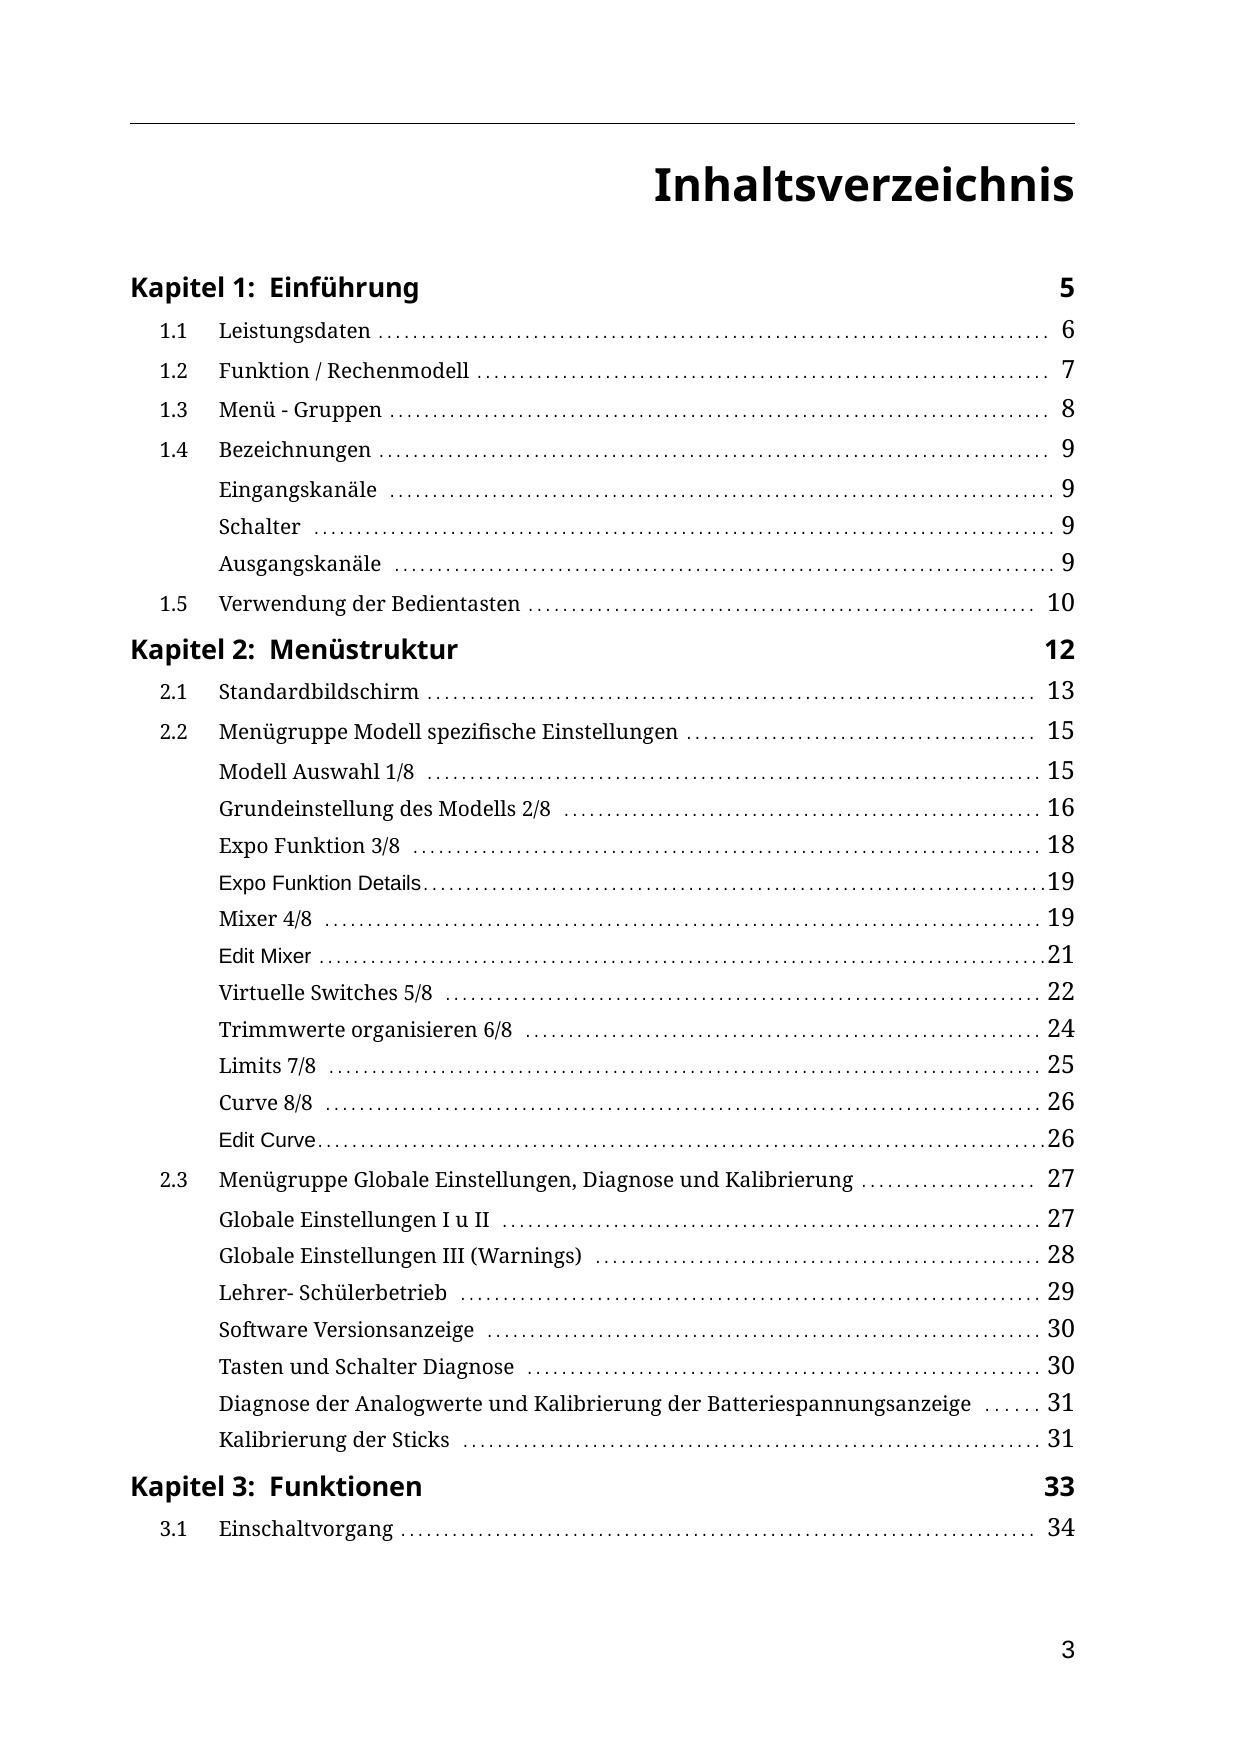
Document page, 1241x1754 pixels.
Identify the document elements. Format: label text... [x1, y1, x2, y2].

text Limits 7/8 25 [218, 1047, 1075, 1081]
text Globale Einstellungen I u II 27 [218, 1201, 1075, 1234]
text Kalibrierung der Sticks 31 [218, 1421, 1075, 1455]
text Expo Funktion Details 19 [218, 863, 1075, 897]
text Ausgangskanäle 9 [218, 545, 1075, 579]
text Kapitel 2: Menüstruktur 12 [130, 630, 1075, 667]
text 2.2 Menügruppe Modell spezifische Einstellungen 15 [159, 713, 1075, 747]
text Eingangskanäle 9 [218, 471, 1075, 505]
text Schalter 9 [218, 508, 1075, 542]
text Expo Funktion 3/8 18 [218, 827, 1075, 861]
subtitle Inhaltsverzeichnis [130, 152, 1075, 215]
text Grundeinstellung des Modells 2/8 16 [218, 790, 1075, 824]
text 2.1 Standardbildschirm 13 [159, 673, 1075, 707]
text Kapitel 3: Funktionen 33 [130, 1467, 1075, 1504]
text 1.5 Verwendung der Bedientasten 10 [159, 585, 1075, 619]
text Modell Auswahl 1/8 15 [218, 753, 1075, 787]
text Diagnose der Analogwerte und Kalibrierung der Batteriespannungsanzeige 31 [218, 1384, 1075, 1418]
text Edit Mixer 21 [218, 937, 1075, 971]
text 1.4 Bezeichnungen 9 [159, 431, 1075, 465]
text Kapitel 1: Einführung 5 [130, 269, 1075, 306]
text Virtuelle Switches 5/8 22 [218, 974, 1075, 1008]
text Mixer 4/8 19 [218, 900, 1075, 934]
text Tasten und Schalter Diagnose 30 [218, 1348, 1075, 1382]
text Trimmwerte organisieren 6/8 24 [218, 1011, 1075, 1044]
text Software Versionsanzeige 30 [218, 1311, 1075, 1345]
text 3.1 Einschaltvorgang 34 [159, 1510, 1075, 1544]
text Lehrer- Schülerbetrieb 29 [218, 1274, 1075, 1308]
text 2.3 Menügruppe Globale Einstellungen, Diagnose und Kalibrierung 27 [159, 1161, 1075, 1195]
text 1.3 Menü - Gruppen 8 [159, 391, 1075, 425]
text 1.2 Funktion / Rechenmodell 7 [159, 352, 1075, 386]
text Edit Curve 26 [218, 1121, 1075, 1155]
text Curve 8/8 26 [218, 1084, 1075, 1118]
text 1.1 Leistungsdaten 6 [159, 312, 1075, 346]
text Globale Einstellungen III (Warnings) 28 [218, 1237, 1075, 1271]
